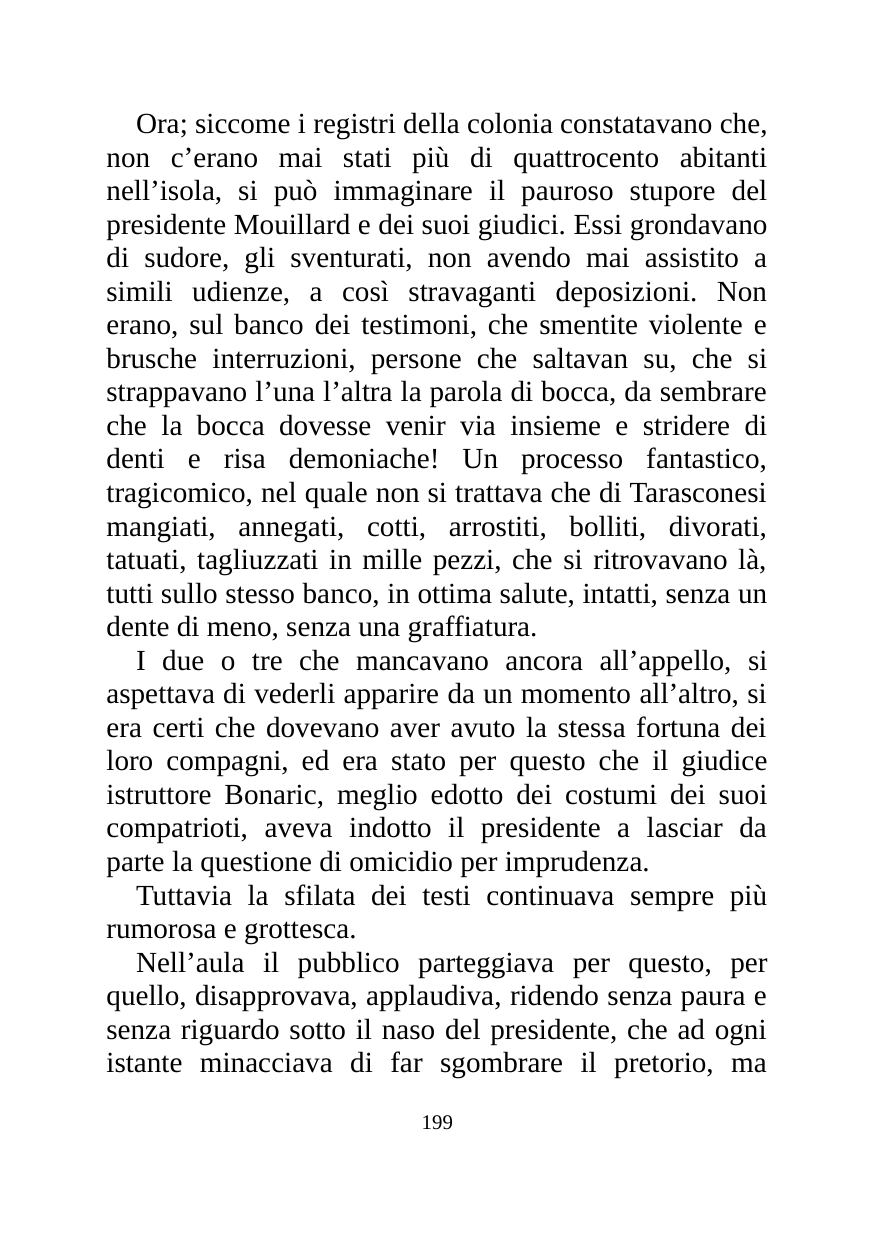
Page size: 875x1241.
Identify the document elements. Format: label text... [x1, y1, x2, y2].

text I due o tre che mancavano ancora all’appello, si aspettava di vederli apparire da un momento all’altro, si era certi che dovevano aver avuto la stessa fortuna dei loro compagni, ed era stato per questo che il giudice istruttore Bonaric, meglio edotto dei costumi dei suoi compatrioti, aveva indotto il presidente a lasciar da parte la questione di omicidio per imprudenza. [106, 643, 768, 878]
text Nell’aula il pubblico parteggiava per questo, per quello, disapprovava, applaudiva, ridendo senza paura e senza riguardo sotto il naso del presidente, che ad ogni istante minacciava di far sgombrare il pretorio, ma [106, 945, 768, 1079]
text Ora; siccome i registri della colonia constatavano che, non c’erano mai stati più di quattrocento abitanti nell’isola, si può immaginare il pauroso stupore del presidente Mouillard e dei suoi giudici. Essi grondavano di sudore, gli sventurati, non avendo mai assistito a simili udienze, a così stravaganti deposizioni. Non erano, sul banco dei testimoni, che smentite violente e brusche interruzioni, persone che saltavan su, che si strappavano l’una l’altra la parola di bocca, da sembrare che la bocca dovesse venir via insieme e stridere di denti e risa demoniache! Un processo fantastico, tragicomico, nel quale non si trattava che di Tarasconesi mangiati, annegati, cotti, arrostiti, bolliti, divorati, tatuati, tagliuzzati in mille pezzi, che si ritrovavano là, tutti sullo stesso banco, in ottima salute, intatti, senza un dente di meno, senza una graffiatura. [106, 106, 768, 643]
text Tuttavia la sfilata dei testi continuava sempre più rumorosa e grottesca. [106, 878, 768, 945]
